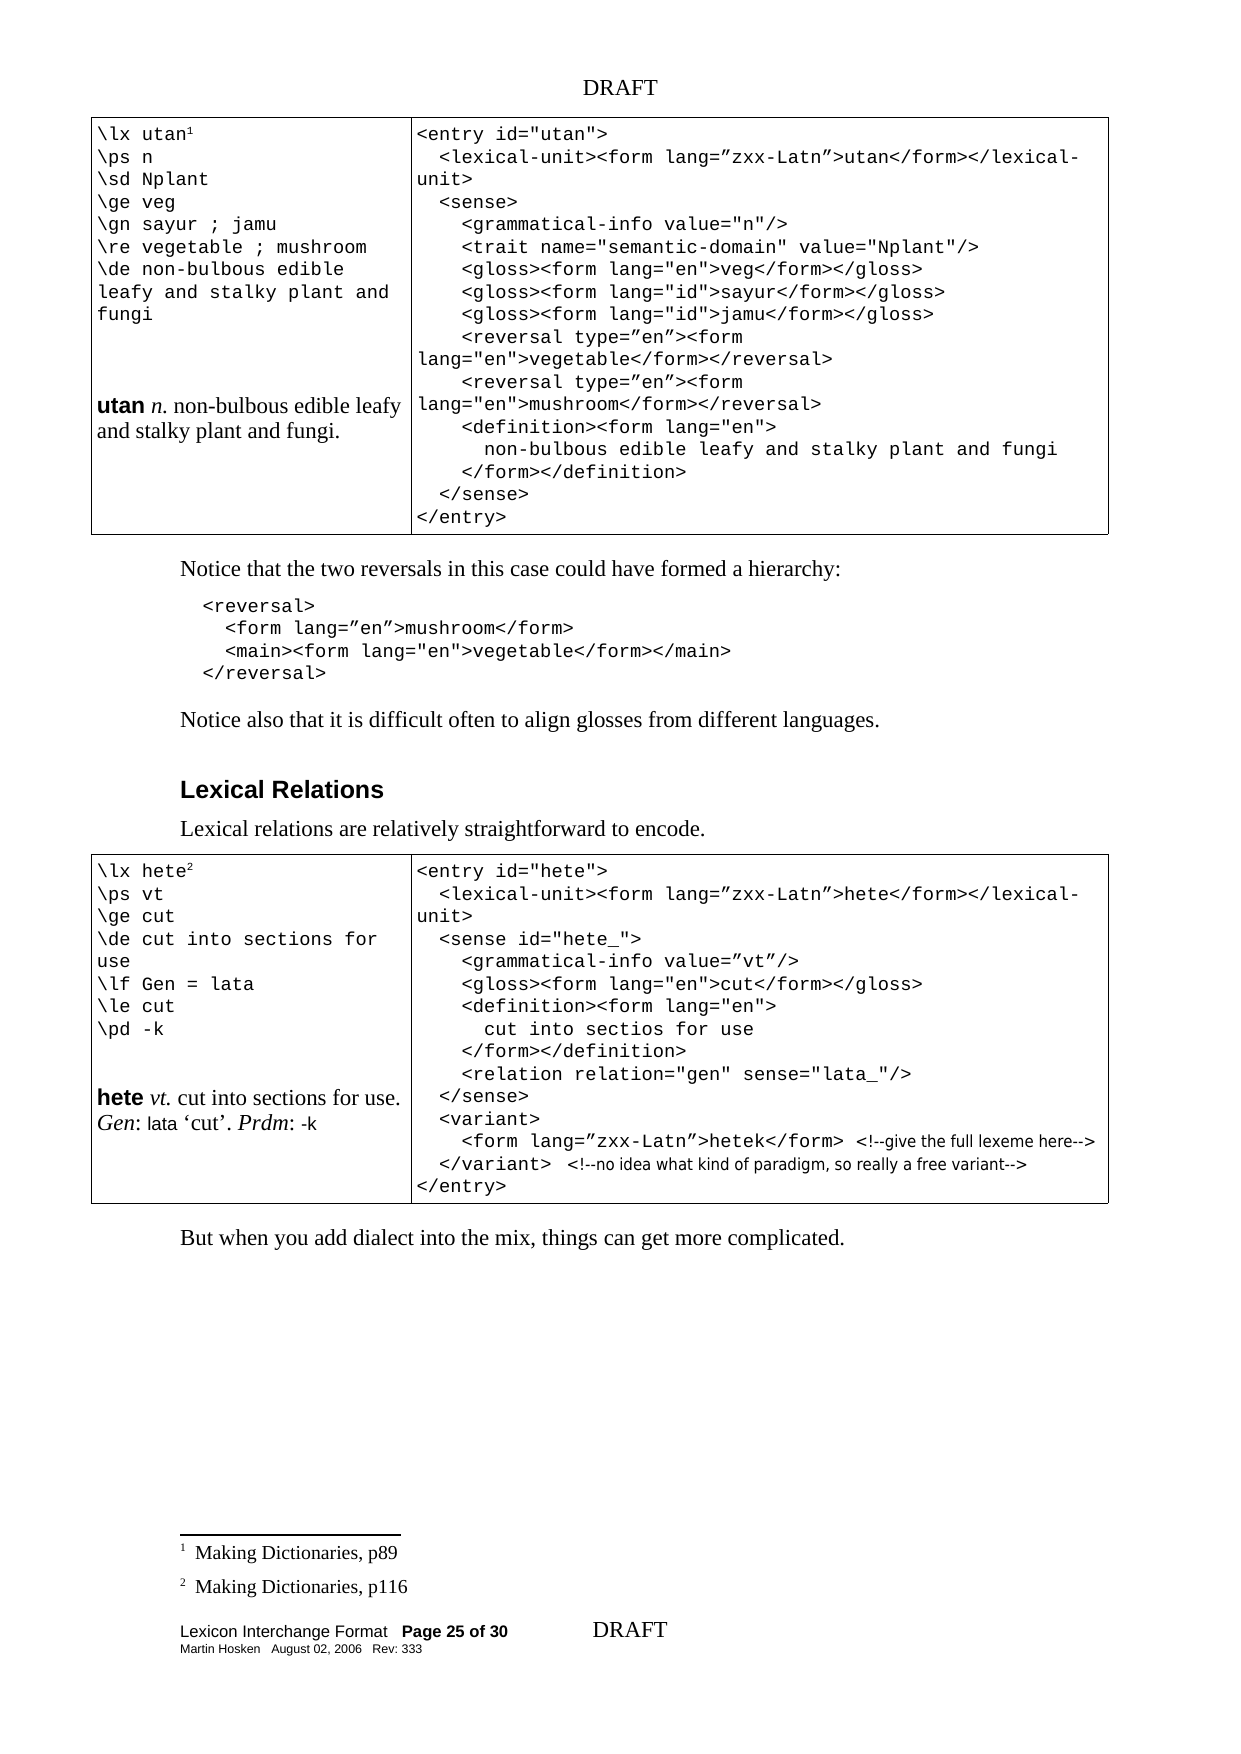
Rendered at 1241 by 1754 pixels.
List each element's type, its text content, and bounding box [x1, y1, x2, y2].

table_header \lx utan \ps n \sd Nplant \ge veg \gn sayur ; jamu \re vegetable ; mushroom \de non-bulbous edible leafy and stalky plant and fungi utan n. non-bulbous edible leafy and stalky plant and fungi. [92, 118, 411, 533]
text But when you add dialect into the mix, things can get more complicated. [180, 1225, 1061, 1251]
text Notice also that it is difficult often to align glosses from different languages. [180, 707, 1061, 732]
text </reversal> [180, 662, 1061, 684]
text <main><form lang="en">vegetable</form></main> [180, 639, 1061, 662]
table_header \lx hete \ps vt \ge cut \de cut into sections for use \lf Gen = lata \le cut \pd -k hete vt. cut into sections for use. Gen: lata ‘cut’. Prdm: -k [92, 855, 411, 1203]
text <form lang=”en”>mushroom</form> [180, 617, 1061, 639]
text Lexical relations are relatively straightforward to encode. [180, 816, 1061, 841]
text <reversal> [180, 594, 1061, 617]
text Notice that the two reversals in this case could have formed a hierarchy: [180, 556, 1061, 582]
subtitle Lexical Relations [180, 776, 1061, 804]
table_header <entry id="utan"> <lexical-unit><form lang=”zxx-Latn”>utan</form></lexical-unit> <sense> <grammatical-info value="n"/> <trait name="semantic-domain" value="Nplant"/> <gloss><form lang="en">veg</form></gloss> <gloss><form lang="id">sayur</form></gloss> <gloss><form lang="id">jamu</form></gloss> <reversal type=”en”><form lang="en">vegetable</form></reversal> <reversal type=”en”><form lang="en">mushroom</form></reversal> <definition><form lang="en"> non-bulbous edible leafy and stalky plant and fungi </form></definition> </sense> </entry> [412, 118, 1108, 533]
table_header <entry id="hete"> <lexical-unit><form lang=”zxx-Latn”>hete</form></lexical-unit> <sense id="hete_"> <grammatical-info value=”vt”/> <gloss><form lang="en">cut</form></gloss> <definition><form lang="en"> cut into sectios for use </form></definition> <relation relation="gen" sense="lata_"/> </sense> <variant> <form lang=”zxx-Latn”>hetek</form> <!--give the full lexeme here--> </variant> <!--no idea what kind of paradigm, so really a free variant--> </entry> [412, 855, 1108, 1203]
